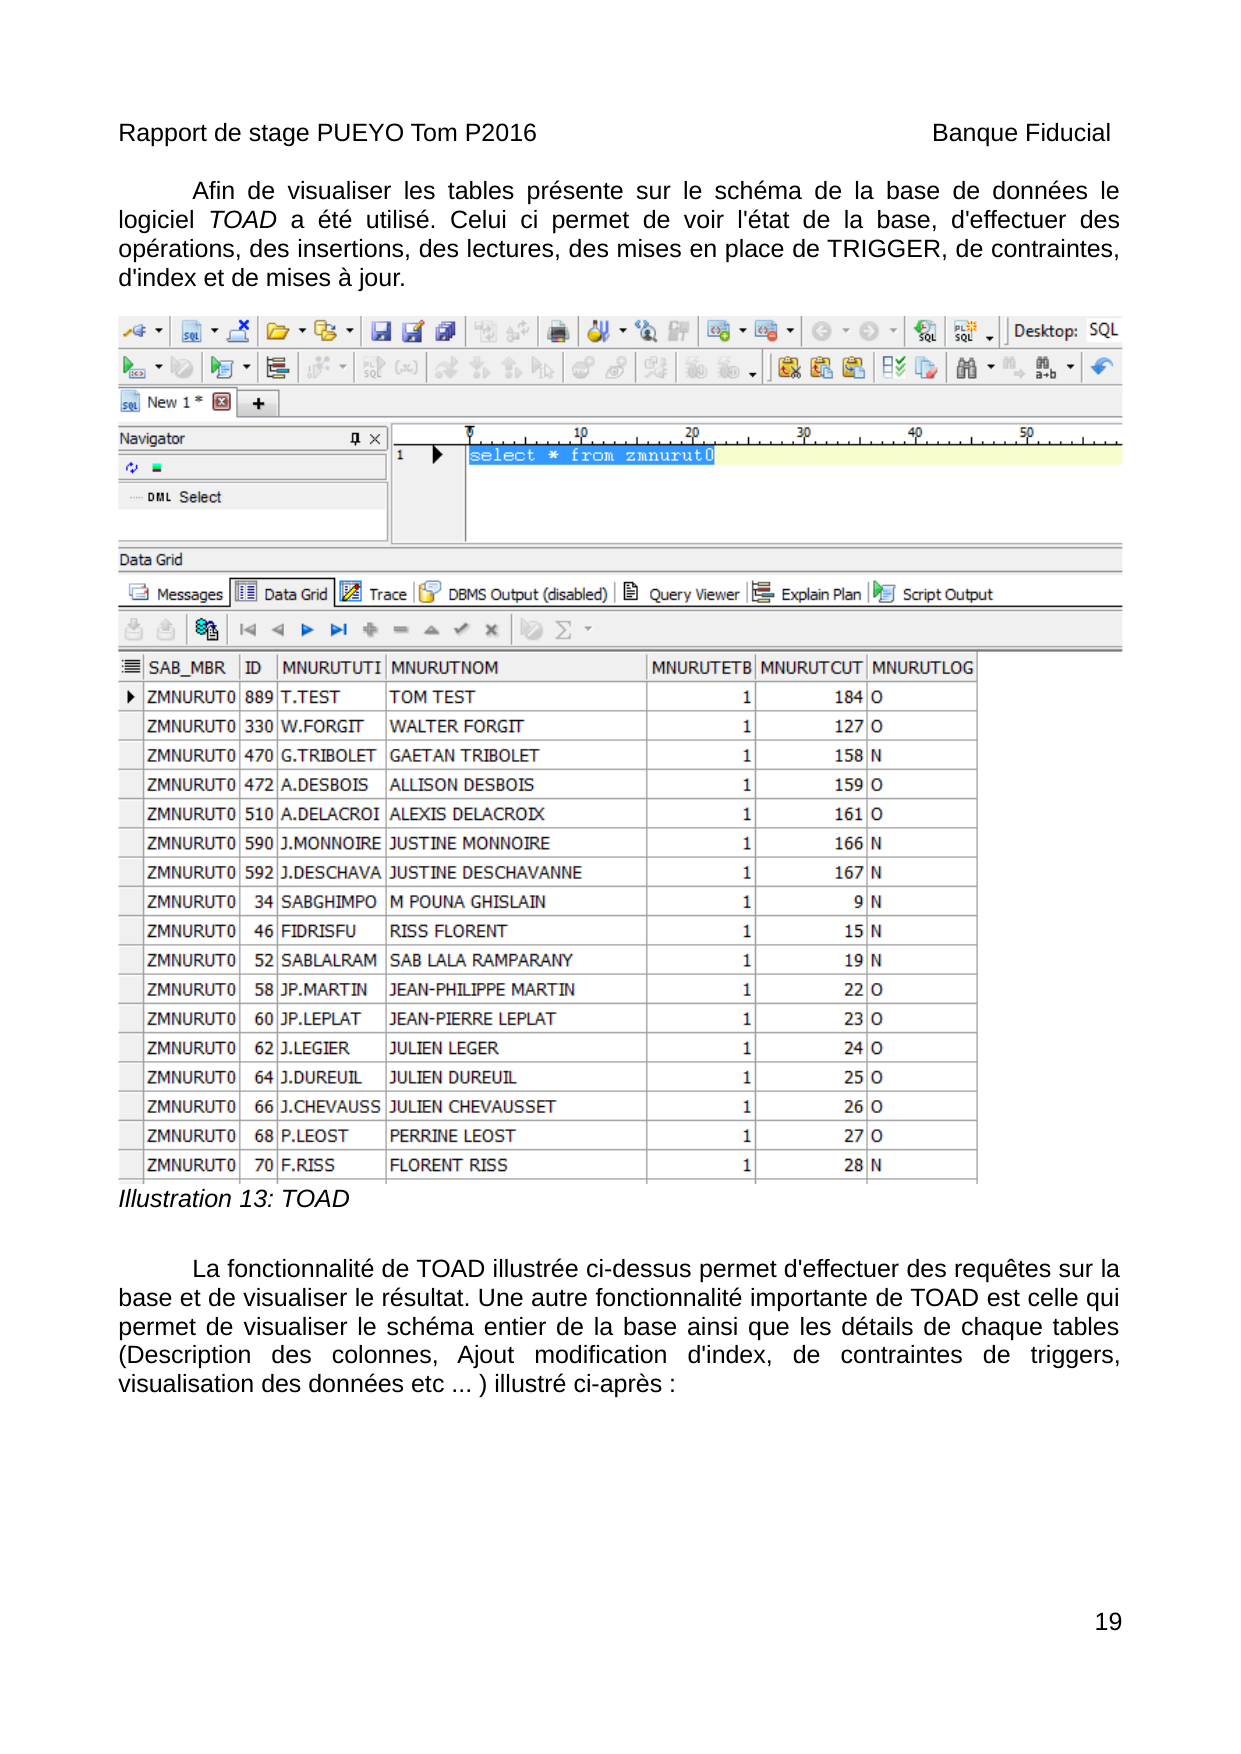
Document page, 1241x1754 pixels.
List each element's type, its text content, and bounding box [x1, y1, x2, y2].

text Afin de visualiser les tables présente sur le schéma de la base de données le logiciel TOAD a été utilisé. Celui ci permet de voir l'état de la base, d'effectuer des opérations, des insertions, des lectures, des mises en place de TRIGGER, de contraintes, d'index et de mises à jour. [118, 176, 1122, 291]
picture [118, 316, 1123, 1184]
text Illustration 13: TOAD [118, 1184, 1122, 1213]
text La fonctionnalité de TOAD illustrée ci-dessus permet d'effectuer des requêtes sur la base et de visualiser le résultat. Une autre fonctionnalité importante de TOAD est celle qui permet de visualiser le schéma entier de la base ainsi que les détails de chaque tables (Description des colonnes, Ajout modification d'index, de contraintes de triggers, visualisation des données etc ... ) illustré ci-après : [118, 1254, 1122, 1398]
